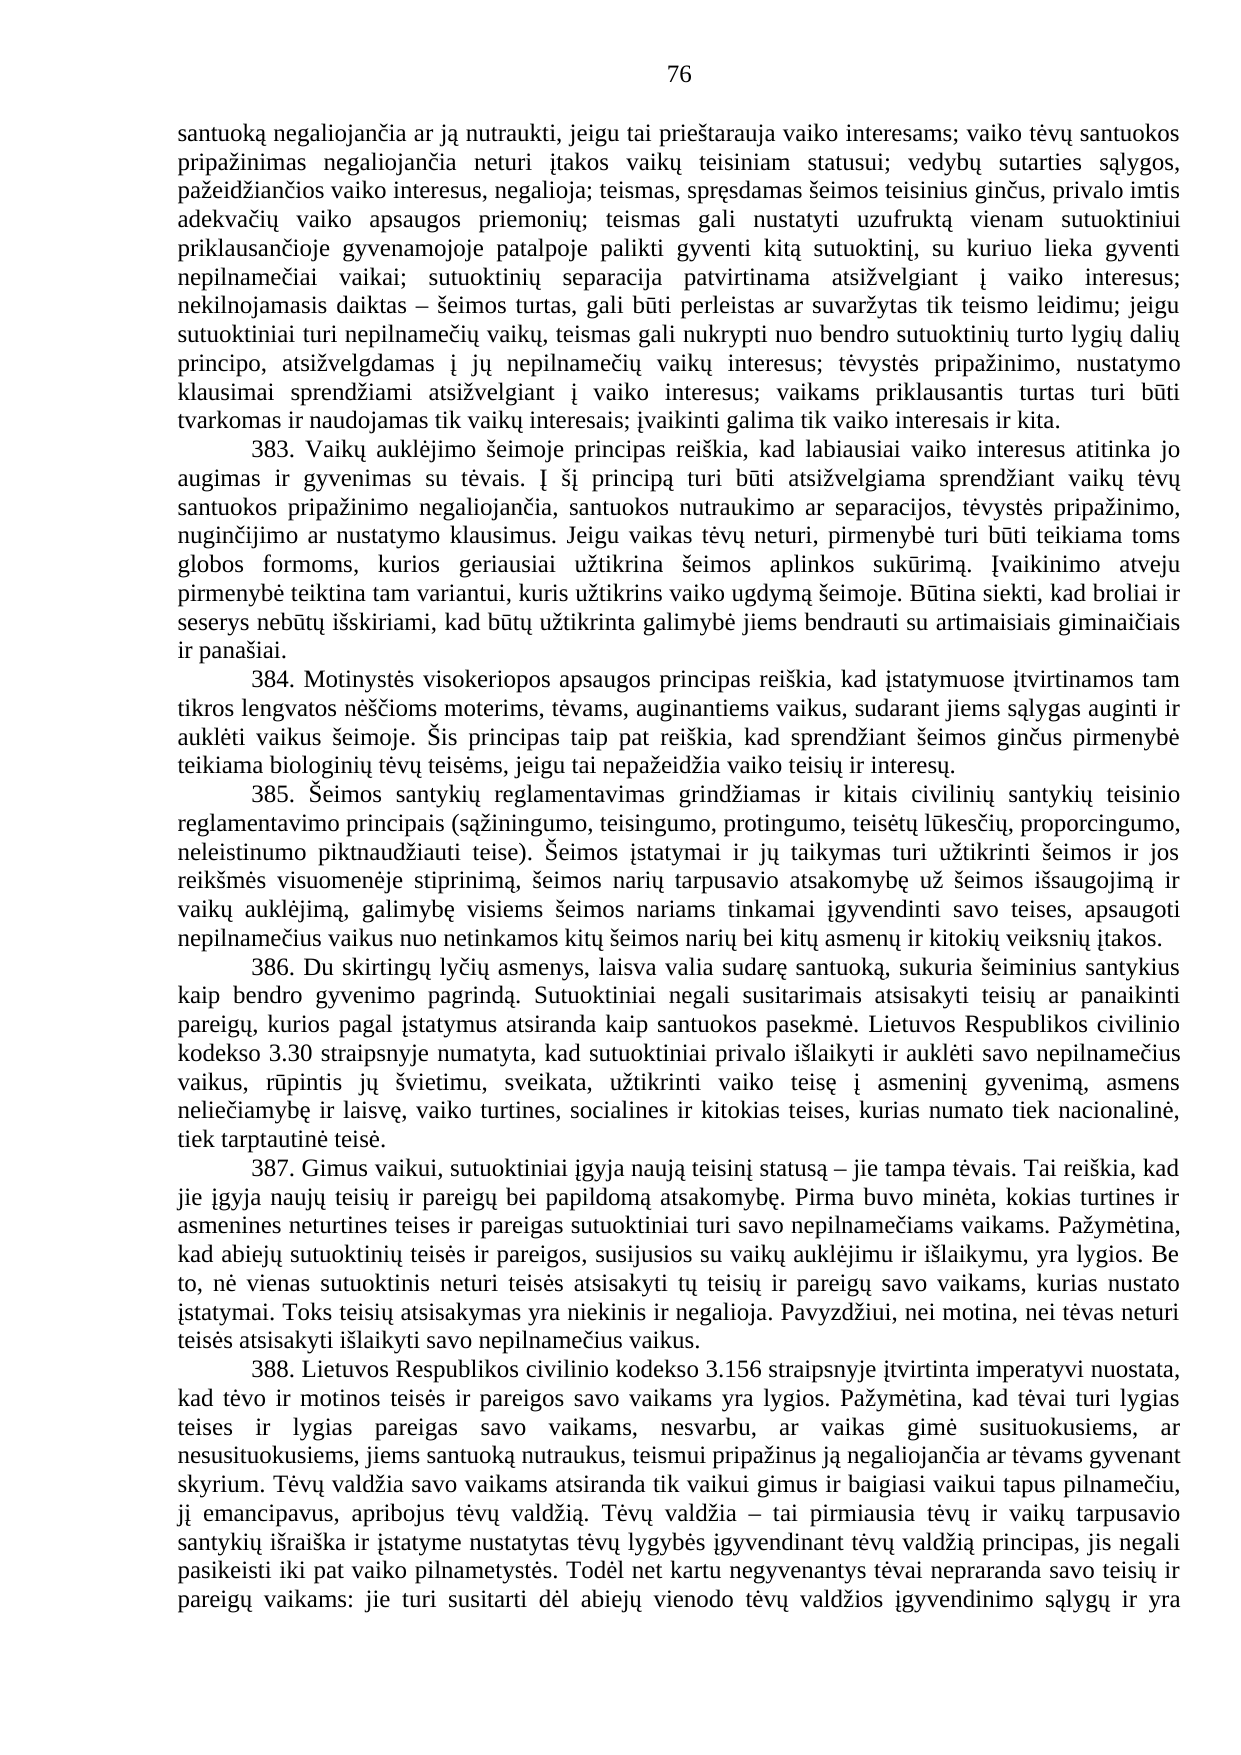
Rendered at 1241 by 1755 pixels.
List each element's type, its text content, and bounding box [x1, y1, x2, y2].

text 388. Lietuvos Respublikos civilinio kodekso 3.156 straipsnyje įtvirtinta imperatyvi nuostata, kad tėvo ir motinos teisės ir pareigos savo vaikams yra lygios. Pažymėtina, kad tėvai turi lygias teises ir lygias pareigas savo vaikams, nesvarbu, ar vaikas gimė susituokusiems, ar nesusituokusiems, jiems santuoką nutraukus, teismui pripažinus ją negaliojančia ar tėvams gyvenant skyrium. Tėvų valdžia savo vaikams atsiranda tik vaikui gimus ir baigiasi vaikui tapus pilnamečiu, jį emancipavus, apribojus tėvų valdžią. Tėvų valdžia – tai pirmiausia tėvų ir vaikų tarpusavio santykių išraiška ir įstatyme nustatytas tėvų lygybės įgyvendinant tėvų valdžią principas, jis negali pasikeisti iki pat vaiko pilnametystės. Todėl net kartu negyvenantys tėvai nepraranda savo teisių ir pareigų vaikams: jie turi susitarti dėl abiejų vienodo tėvų valdžios įgyvendinimo sąlygų ir yra [177, 1354, 1181, 1613]
text 387. Gimus vaikui, sutuoktiniai įgyja naują teisinį statusą – jie tampa tėvais. Tai reiškia, kad jie įgyja naujų teisių ir pareigų bei papildomą atsakomybę. Pirma buvo minėta, kokias turtines ir asmenines neturtines teises ir pareigas sutuoktiniai turi savo nepilnamečiams vaikams. Pažymėtina, kad abiejų sutuoktinių teisės ir pareigos, susijusios su vaikų auklėjimu ir išlaikymu, yra lygios. Be to, nė vienas sutuoktinis neturi teisės atsisakyti tų teisių ir pareigų savo vaikams, kurias nustato įstatymai. Toks teisių atsisakymas yra niekinis ir negalioja. Pavyzdžiui, nei motina, nei tėvas neturi teisės atsisakyti išlaikyti savo nepilnamečius vaikus. [177, 1153, 1181, 1354]
text 383. Vaikų auklėjimo šeimoje principas reiškia, kad labiausiai vaiko interesus atitinka jo augimas ir gyvenimas su tėvais. Į šį principą turi būti atsižvelgiama sprendžiant vaikų tėvų santuokos pripažinimo negaliojančia, santuokos nutraukimo ar separacijos, tėvystės pripažinimo, nuginčijimo ar nustatymo klausimus. Jeigu vaikas tėvų neturi, pirmenybė turi būti teikiama toms globos formoms, kurios geriausiai užtikrina šeimos aplinkos sukūrimą. Įvaikinimo atveju pirmenybė teiktina tam variantui, kuris užtikrins vaiko ugdymą šeimoje. Būtina siekti, kad broliai ir seserys nebūtų išskiriami, kad būtų užtikrinta galimybė jiems bendrauti su artimaisiais giminaičiais ir panašiai. [177, 434, 1181, 664]
text 385. Šeimos santykių reglamentavimas grindžiamas ir kitais civilinių santykių teisinio reglamentavimo principais (sąžiningumo, teisingumo, protingumo, teisėtų lūkesčių, proporcingumo, neleistinumo piktnaudžiauti teise). Šeimos įstatymai ir jų taikymas turi užtikrinti šeimos ir jos reikšmės visuomenėje stiprinimą, šeimos narių tarpusavio atsakomybę už šeimos išsaugojimą ir vaikų auklėjimą, galimybę visiems šeimos nariams tinkamai įgyvendinti savo teises, apsaugoti nepilnamečius vaikus nuo netinkamos kitų šeimos narių bei kitų asmenų ir kitokių veiksnių įtakos. [177, 779, 1181, 952]
text santuoką negaliojančia ar ją nutraukti, jeigu tai prieštarauja vaiko interesams; vaiko tėvų santuokos pripažinimas negaliojančia neturi įtakos vaikų teisiniam statusui; vedybų sutarties sąlygos, pažeidžiančios vaiko interesus, negalioja; teismas, spręsdamas šeimos teisinius ginčus, privalo imtis adekvačių vaiko apsaugos priemonių; teismas gali nustatyti uzufruktą vienam sutuoktiniui priklausančioje gyvenamojoje patalpoje palikti gyventi kitą sutuoktinį, su kuriuo lieka gyventi nepilnamečiai vaikai; sutuoktinių separacija patvirtinama atsižvelgiant į vaiko interesus; nekilnojamasis daiktas – šeimos turtas, gali būti perleistas ar suvaržytas tik teismo leidimu; jeigu sutuoktiniai turi nepilnamečių vaikų, teismas gali nukrypti nuo bendro sutuoktinių turto lygių dalių principo, atsižvelgdamas į jų nepilnamečių vaikų interesus; tėvystės pripažinimo, nustatymo klausimai sprendžiami atsižvelgiant į vaiko interesus; vaikams priklausantis turtas turi būti tvarkomas ir naudojamas tik vaikų interesais; įvaikinti galima tik vaiko interesais ir kita. [177, 118, 1181, 434]
text 386. Du skirtingų lyčių asmenys, laisva valia sudarę santuoką, sukuria šeiminius santykius kaip bendro gyvenimo pagrindą. Sutuoktiniai negali susitarimais atsisakyti teisių ar panaikinti pareigų, kurios pagal įstatymus atsiranda kaip santuokos pasekmė. Lietuvos Respublikos civilinio kodekso 3.30 straipsnyje numatyta, kad sutuoktiniai privalo išlaikyti ir auklėti savo nepilnamečius vaikus, rūpintis jų švietimu, sveikata, užtikrinti vaiko teisę į asmeninį gyvenimą, asmens neliečiamybę ir laisvę, vaiko turtines, socialines ir kitokias teises, kurias numato tiek nacionalinė, tiek tarptautinė teisė. [177, 952, 1181, 1153]
text 384. Motinystės visokeriopos apsaugos principas reiškia, kad įstatymuose įtvirtinamos tam tikros lengvatos nėščioms moterims, tėvams, auginantiems vaikus, sudarant jiems sąlygas auginti ir auklėti vaikus šeimoje. Šis principas taip pat reiškia, kad sprendžiant šeimos ginčus pirmenybė teikiama biologinių tėvų teisėms, jeigu tai nepažeidžia vaiko teisių ir interesų. [177, 664, 1181, 779]
